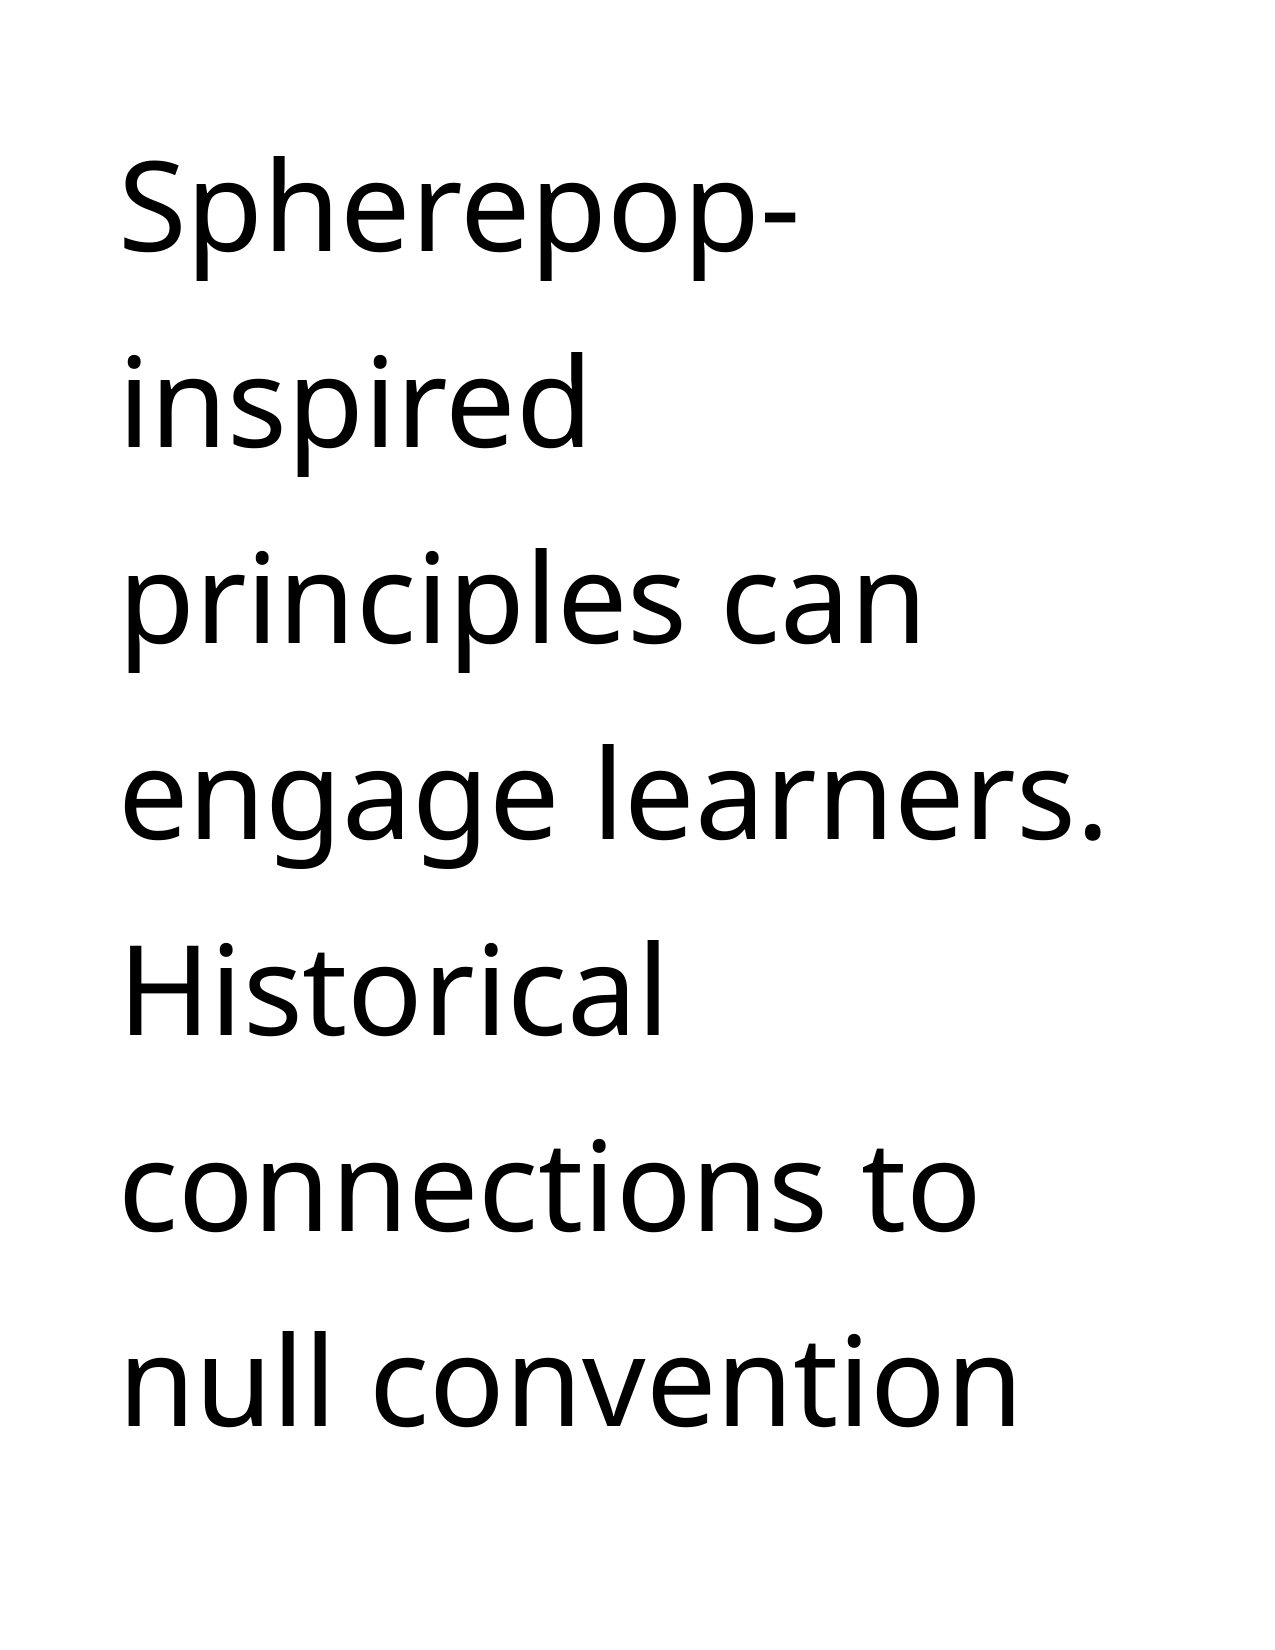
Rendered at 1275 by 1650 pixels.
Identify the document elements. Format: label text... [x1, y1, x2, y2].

text Spherepop-inspired principles can engage learners. Historical connections to null convention [118, 118, 1157, 1463]
